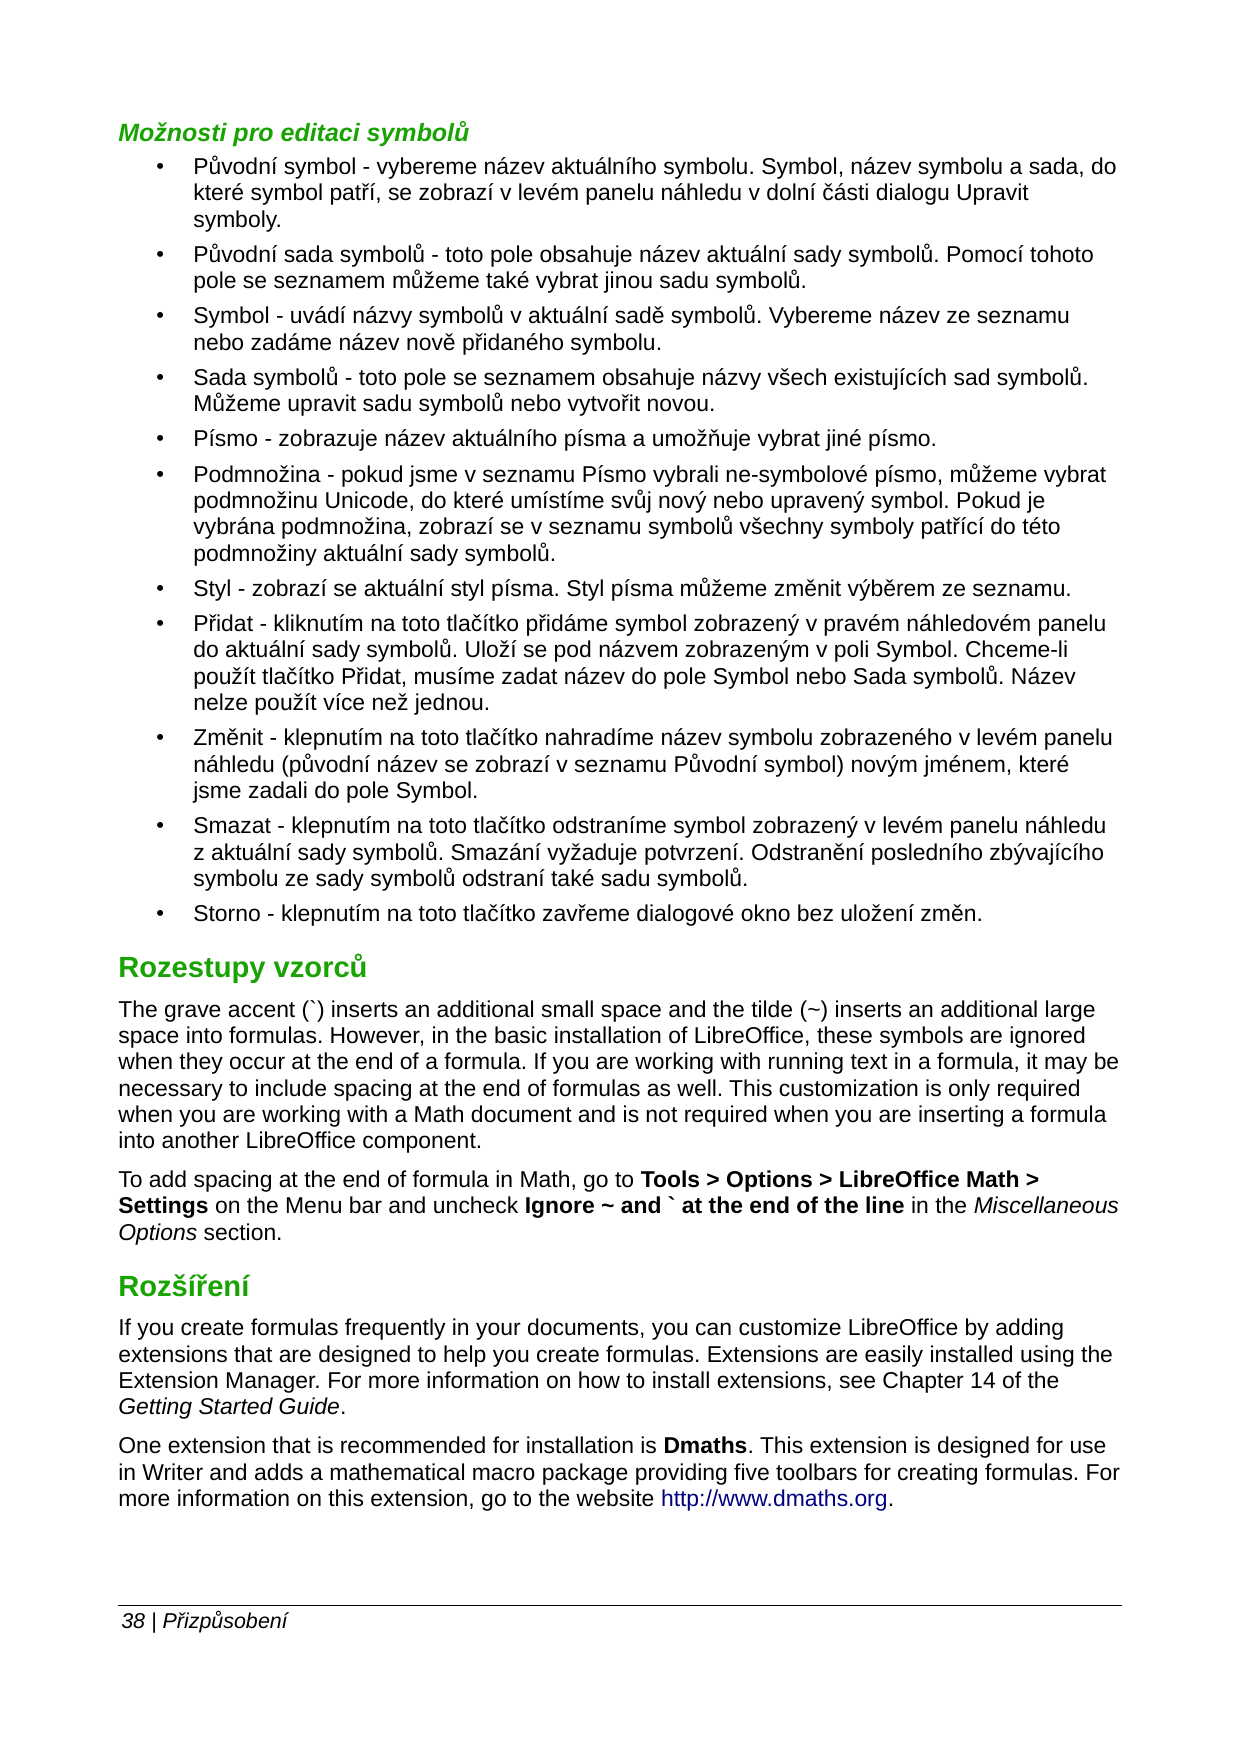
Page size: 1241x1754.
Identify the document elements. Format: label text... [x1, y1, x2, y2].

list Styl - zobrazí se aktuální styl písma. Styl písma můžeme změnit výběrem ze seznamu. [156, 575, 1122, 601]
list Původní sada symbolů - toto pole obsahuje název aktuální sady symbolů. Pomocí tohoto pole se seznamem můžeme také vybrat jinou sadu symbolů. [156, 241, 1122, 293]
list Sada symbolů - toto pole se seznamem obsahuje názvy všech existujících sad symbolů. Můžeme upravit sadu symbolů nebo vytvořit novou. [156, 364, 1122, 417]
subtitle Rozšíření [118, 1269, 1122, 1302]
list Přidat - kliknutím na toto tlačítko přidáme symbol zobrazený v pravém náhledovém panelu do aktuální sady symbolů. Uloží se pod názvem zobrazeným v poli Symbol. Chceme-li použít tlačítko Přidat, musíme zadat název do pole Symbol nebo Sada symbolů. Název nelze použít více než jednou. [156, 610, 1122, 716]
text To add spacing at the end of formula in Math, go to Tools > Options > LibreOffice Math > Settings on the Menu bar and uncheck Ignore ~ and ` at the end of the line in the Miscellaneous Options section. [118, 1166, 1122, 1245]
list Smazat - klepnutím na toto tlačítko odstraníme symbol zobrazený v levém panelu náhledu z aktuální sady symbolů. Smazání vyžaduje potvrzení. Odstranění posledního zbývajícího symbolu ze sady symbolů odstraní také sadu symbolů. [156, 812, 1122, 891]
text One extension that is recommended for installation is Dmaths. This extension is designed for use in Writer and adds a mathematical macro package providing five toolbars for creating formulas. For more information on this extension, go to the website http://www.dmaths.org. [118, 1432, 1122, 1511]
list Storno - klepnutím na toto tlačítko zavřeme dialogové okno bez uložení změn. [156, 900, 1122, 927]
list Změnit - klepnutím na toto tlačítko nahradíme název symbolu zobrazeného v levém panelu náhledu (původní název se zobrazí v seznamu Původní symbol) novým jménem, které jsme zadali do pole Symbol. [156, 724, 1122, 803]
text If you create formulas frequently in your documents, you can customize LibreOffice by adding extensions that are designed to help you create formulas. Extensions are easily installed using the Extension Manager. For more information on how to install extensions, see Chapter 14 of the Getting Started Guide. [118, 1314, 1122, 1419]
list Původní symbol - vybereme název aktuálního symbolu. Symbol, název symbolu a sada, do které symbol patří, se zobrazí v levém panelu náhledu v dolní části dialogu Upravit symboly. [156, 153, 1122, 232]
list Symbol - uvádí názvy symbolů v aktuální sadě symbolů. Vybereme název ze seznamu nebo zadáme název nově přidaného symbolu. [156, 302, 1122, 355]
subtitle Rozestupy vzorců [118, 950, 1122, 984]
text The grave accent (`) inserts an additional small space and the tilde (~) inserts an additional large space into formulas. However, in the basic installation of LibreOffice, these symbols are ignored when they occur at the end of a formula. If you are working with running text in a formula, it may be necessary to include spacing at the end of formulas as well. This customization is only required when you are working with a Math document and is not required when you are inserting a formula into another LibreOffice component. [118, 996, 1122, 1154]
list Podmnožina - pokud jsme v seznamu Písmo vybrali ne-symbolové písmo, můžeme vybrat podmnožinu Unicode, do které umístíme svůj nový nebo upravený symbol. Pokud je vybrána podmnožina, zobrazí se v seznamu symbolů všechny symboly patřící do této podmnožiny aktuální sady symbolů. [156, 461, 1122, 566]
list Písmo - zobrazuje název aktuálního písma a umožňuje vybrat jiné písmo. [156, 425, 1122, 452]
subtitle Možnosti pro editaci symbolů [118, 118, 1122, 147]
